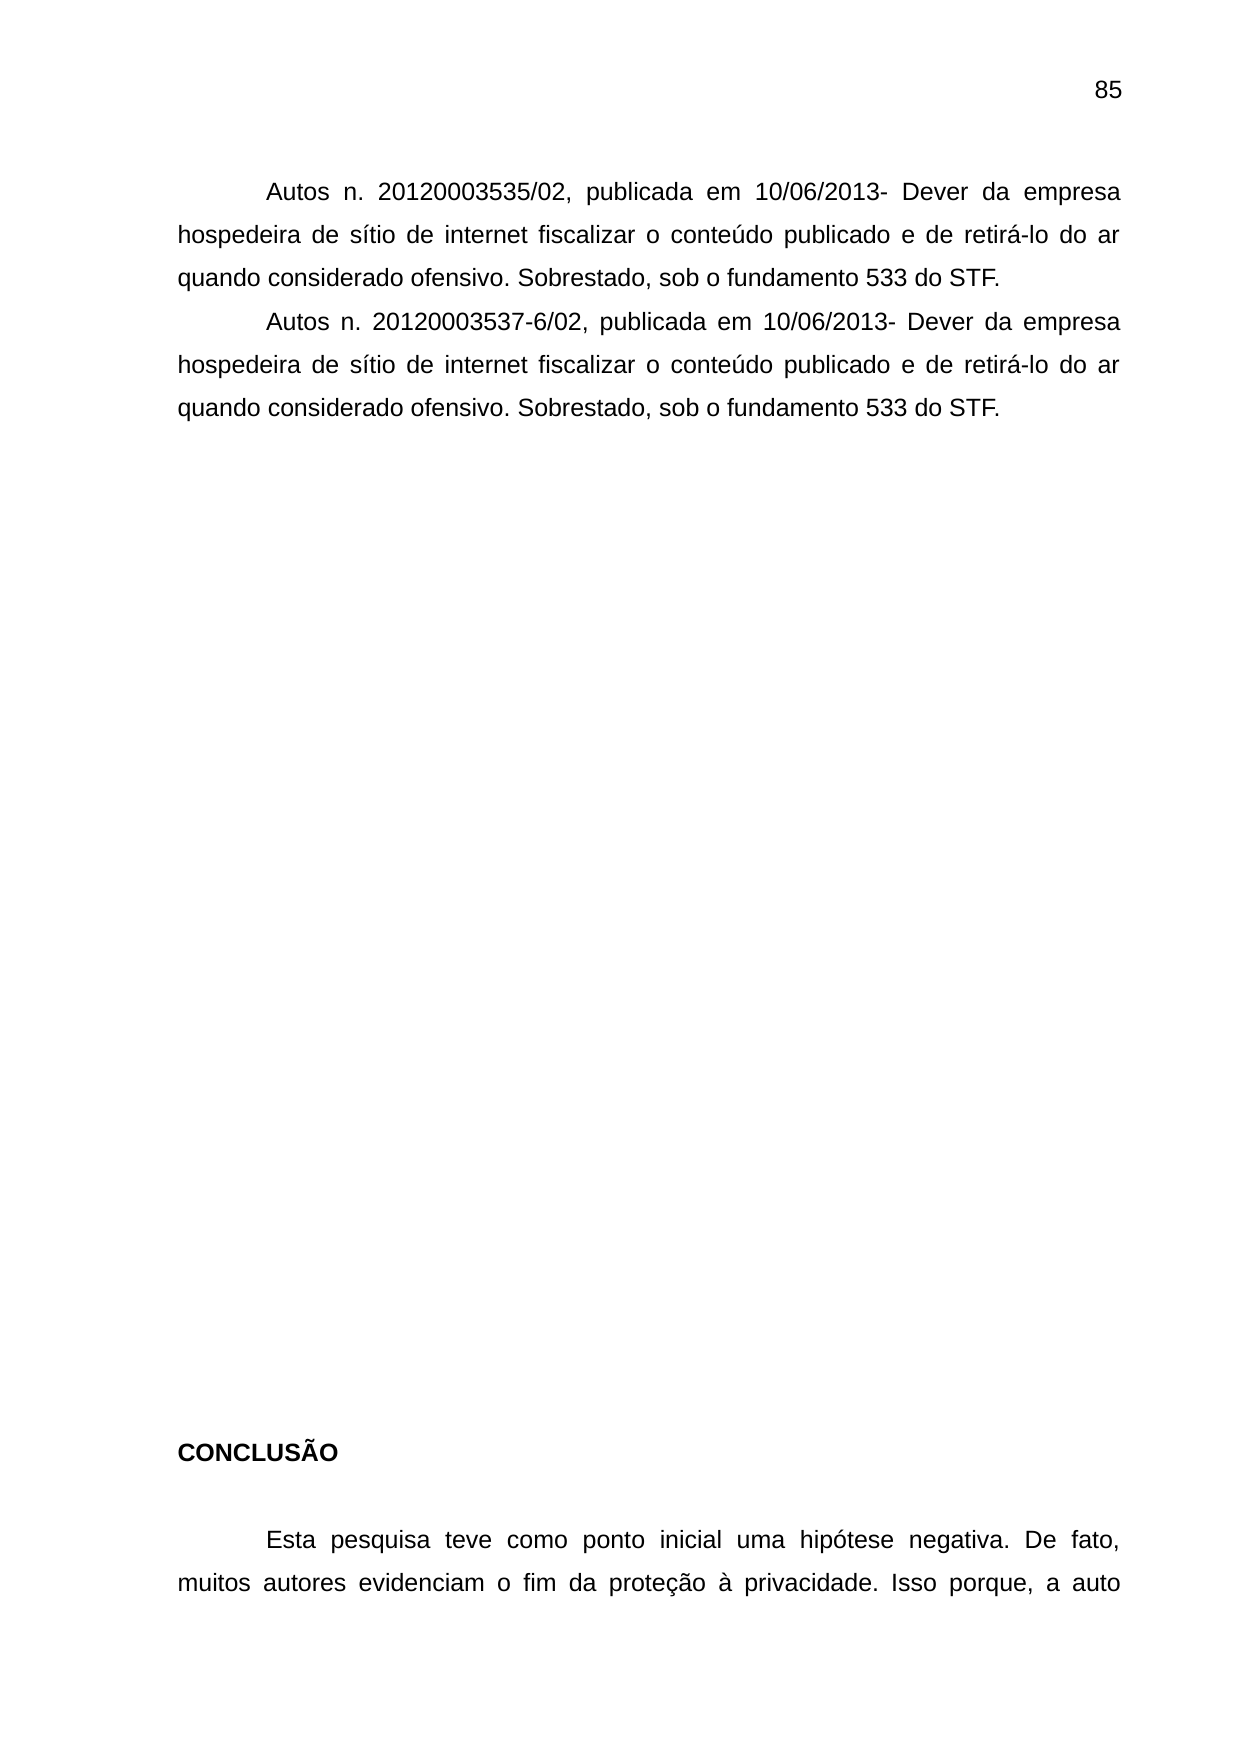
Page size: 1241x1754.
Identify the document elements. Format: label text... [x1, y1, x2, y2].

subtitle CONCLUSÃO [177, 1438, 1122, 1467]
text Esta pesquisa teve como ponto inicial uma hipótese negativa. De fato, muitos autores evidenciam o fim da proteção à privacidade. Isso porque, a auto [177, 1525, 1122, 1597]
text Autos n. 20120003535/02, publicada em 10/06/2013- Dever da empresa hospedeira de sítio de internet fiscalizar o conteúdo publicado e de retirá-lo do ar quando considerado ofensivo. Sobrestado, sob o fundamento 533 do STF. [177, 177, 1122, 292]
text Autos n. 20120003537-6/02, publicada em 10/06/2013- Dever da empresa hospedeira de sítio de internet fiscalizar o conteúdo publicado e de retirá-lo do ar quando considerado ofensivo. Sobrestado, sob o fundamento 533 do STF. [177, 307, 1122, 422]
